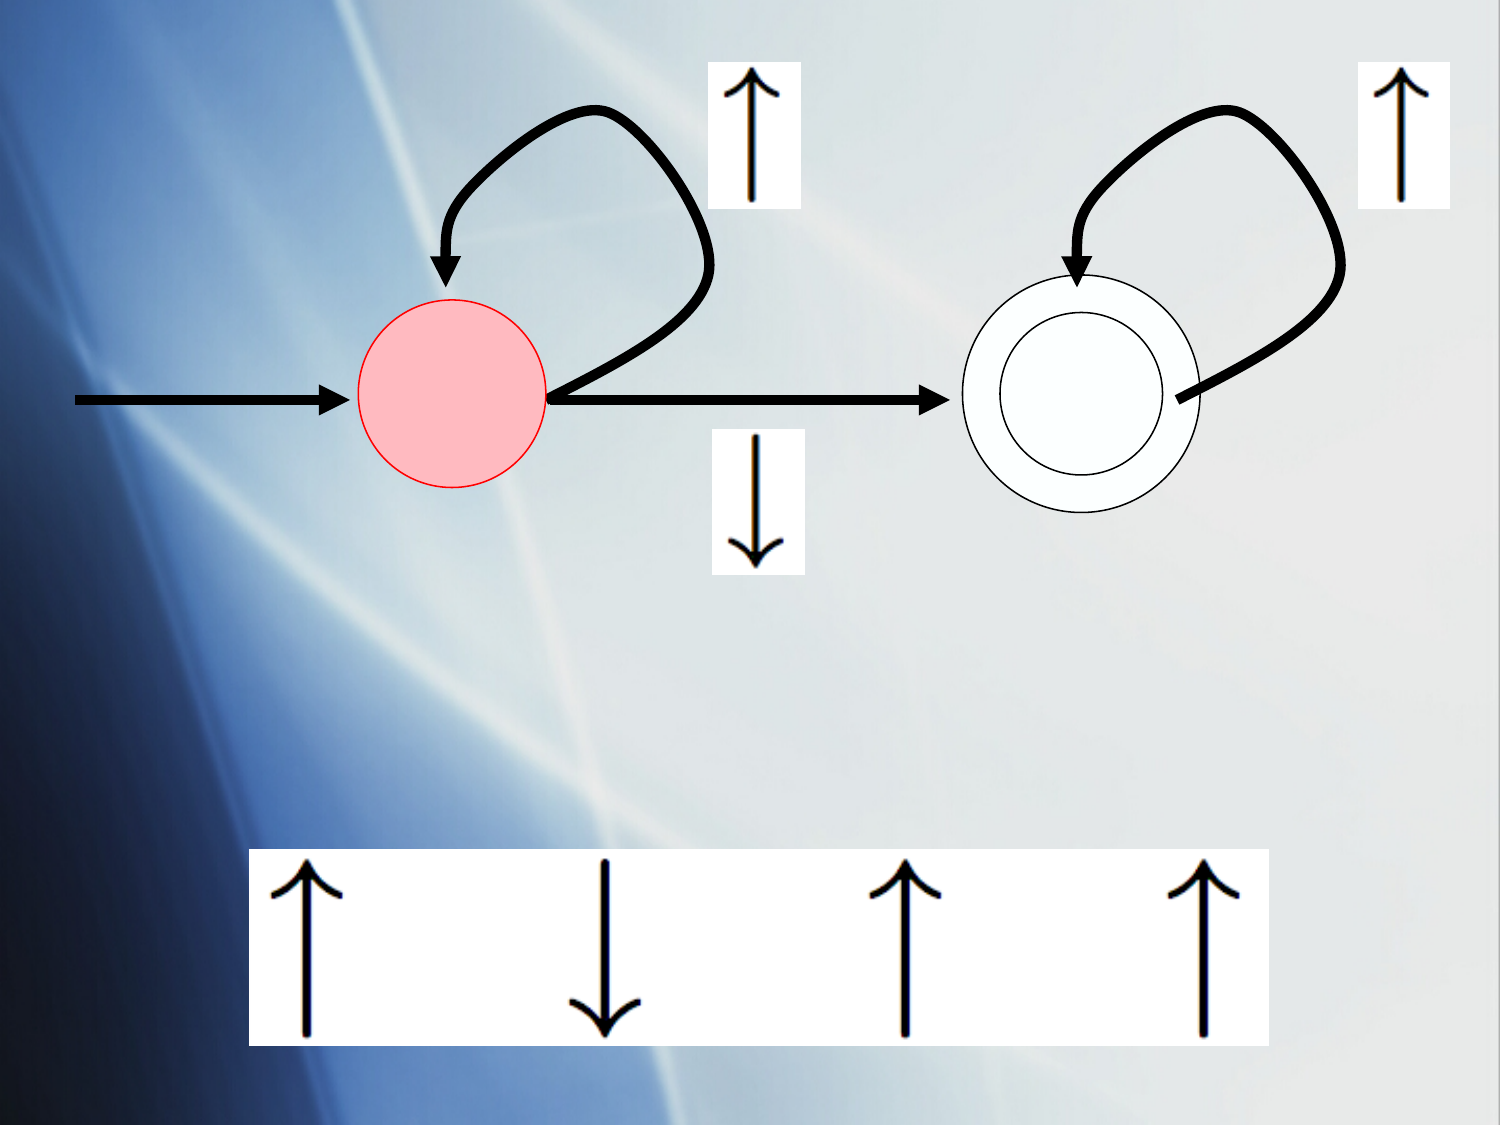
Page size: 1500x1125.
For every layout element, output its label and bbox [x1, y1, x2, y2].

text_box [358, 299, 546, 488]
picture [0, 0, 1500, 1125]
text_box [962, 275, 1201, 513]
